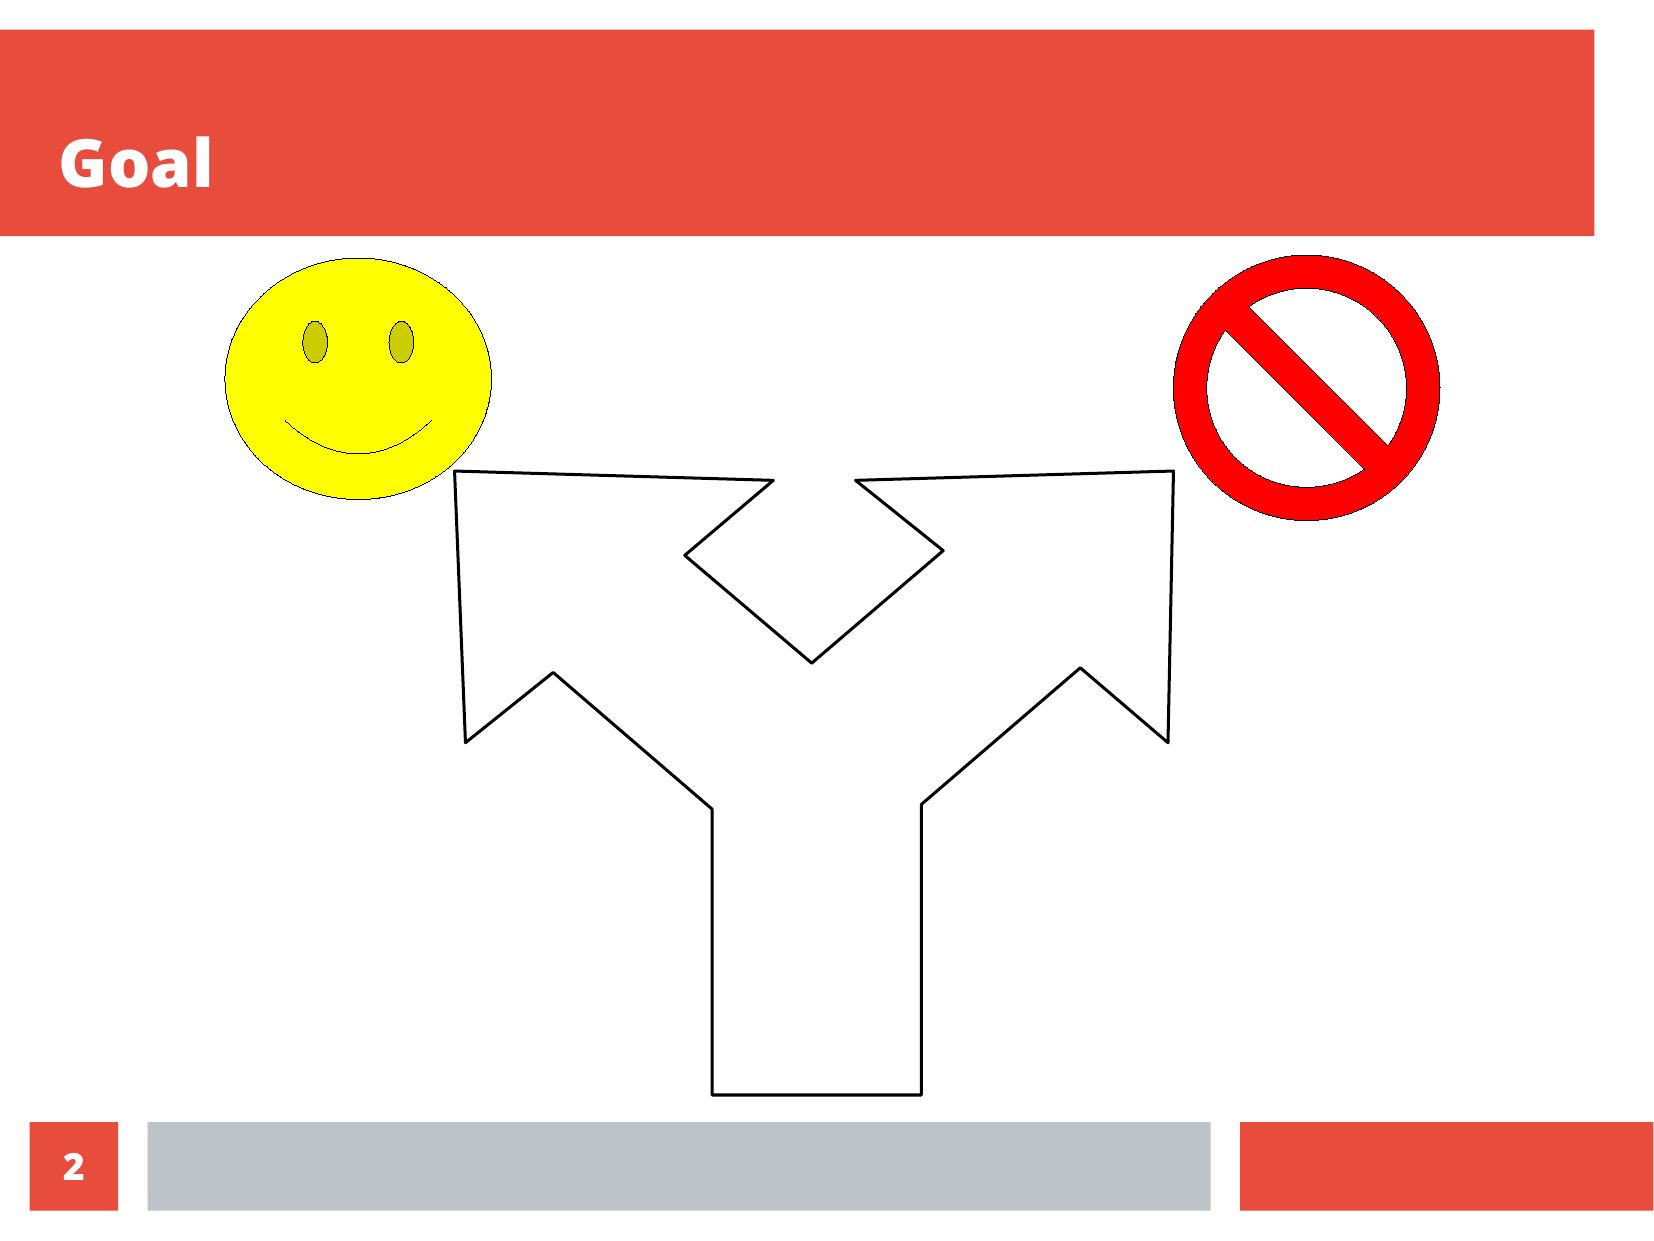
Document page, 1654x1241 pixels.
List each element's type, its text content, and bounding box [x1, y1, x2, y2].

text_box [1173, 255, 1441, 521]
text_box [224, 258, 492, 500]
text_box [454, 471, 1174, 1096]
title Goal [59, 59, 1595, 207]
